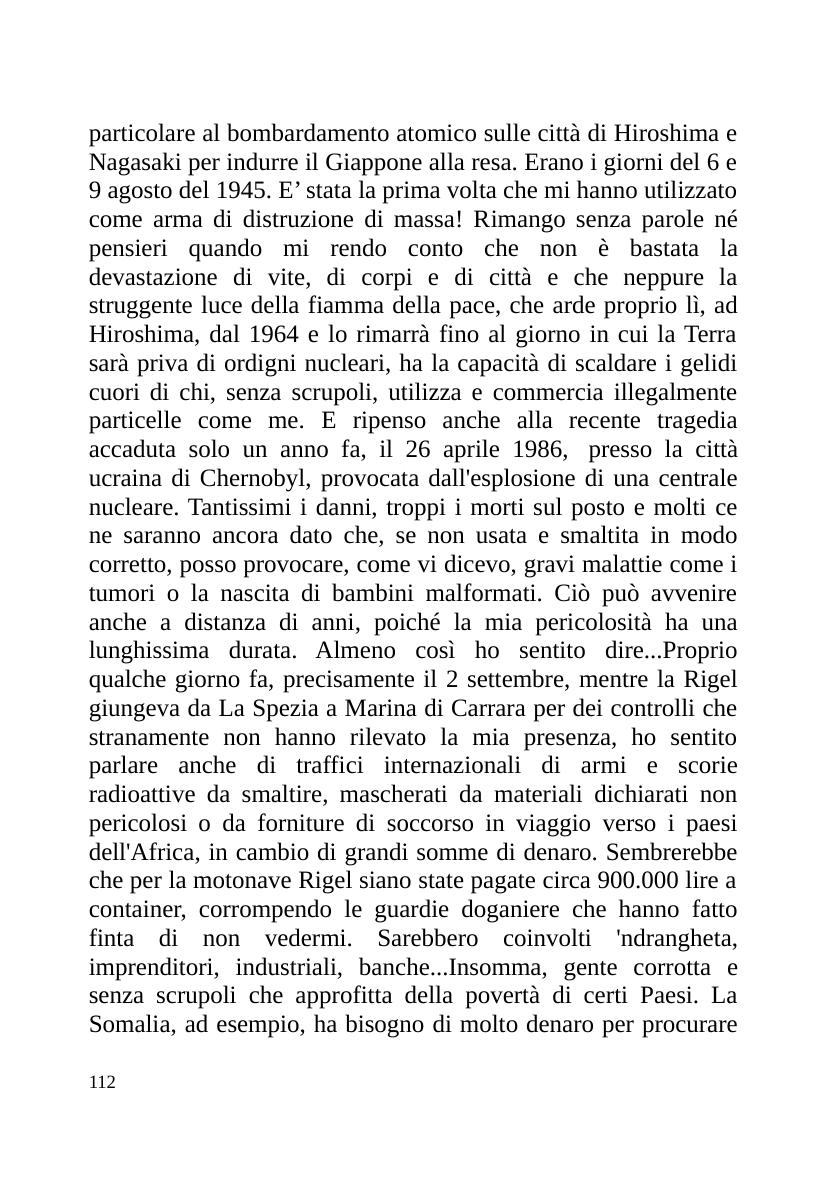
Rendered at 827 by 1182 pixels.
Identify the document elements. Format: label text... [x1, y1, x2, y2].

text particolare al bombardamento atomico sulle città di Hiroshima e Nagasaki per indurre il Giappone alla resa. Erano i giorni del 6 e 9 agosto del 1945. E’ stata la prima volta che mi hanno utilizzato come arma di distruzione di massa! Rimango senza parole né pensieri quando mi rendo conto che non è bastata la devastazione di vite, di corpi e di città e che neppure la struggente luce della fiamma della pace, che arde proprio lì, ad Hiroshima, dal 1964 e lo rimarrà fino al giorno in cui la Terra sarà priva di ordigni nucleari, ha la capacità di scaldare i gelidi cuori di chi, senza scrupoli, utilizza e commercia illegalmente particelle come me. E ripenso anche alla recente tragedia accaduta solo un anno fa, il 26 aprile 1986, presso la città ucraina di Chernobyl, provocata dall'esplosione di una centrale nucleare. Tantissimi i danni, troppi i morti sul posto e molti ce ne saranno ancora dato che, se non usata e smaltita in modo corretto, posso provocare, come vi dicevo, gravi malattie come i tumori o la nascita di bambini malformati. Ciò può avvenire anche a distanza di anni, poiché la mia pericolosità ha una lunghissima durata. Almeno così ho sentito dire...Proprio qualche giorno fa, precisamente il 2 settembre, mentre la Rigel giungeva da La Spezia a Marina di Carrara per dei controlli che stranamente non hanno rilevato la mia presenza, ho sentito parlare anche di traffici internazionali di armi e scorie radioattive da smaltire, mascherati da materiali dichiarati non pericolosi o da forniture di soccorso in viaggio verso i paesi dell'Africa, in cambio di grandi somme di denaro. Sembrerebbe che per la motonave Rigel siano state pagate circa 900.000 lire a container, corrompendo le guardie doganiere che hanno fatto finta di non vedermi. Sarebbero coinvolti 'ndrangheta, imprenditori, industriali, banche...Insomma, gente corrotta e senza scrupoli che approfitta della povertà di certi Paesi. La Somalia, ad esempio, ha bisogno di molto denaro per procurare [88, 118, 738, 1038]
